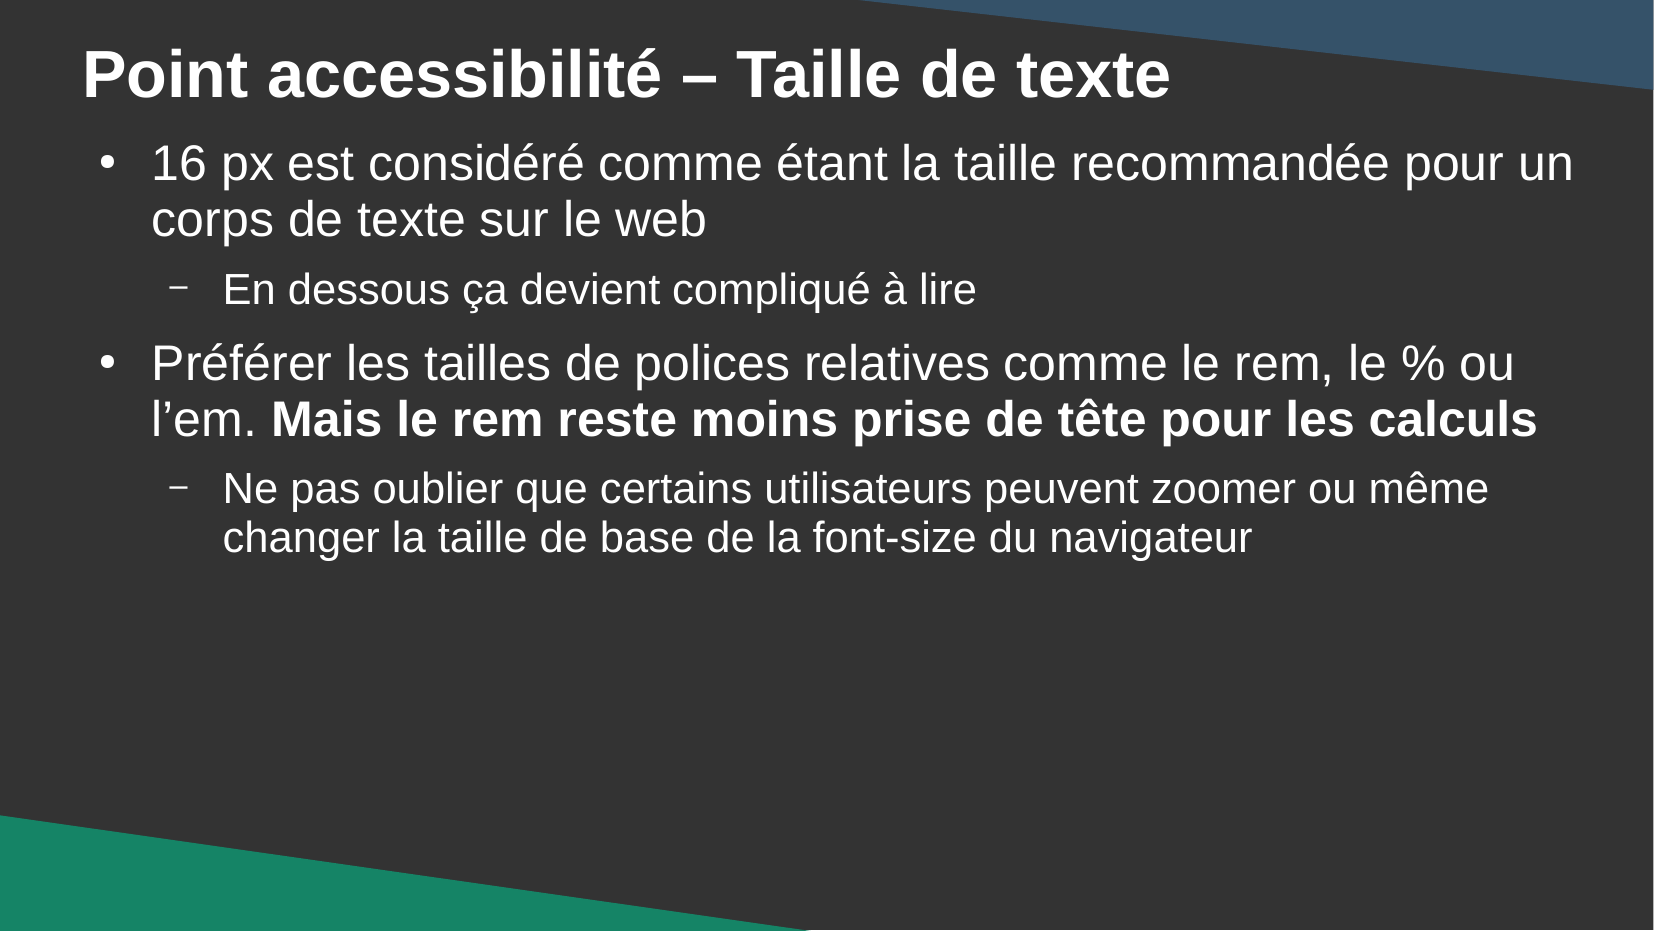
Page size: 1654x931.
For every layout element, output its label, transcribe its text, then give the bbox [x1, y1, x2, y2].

list 16 px est considéré comme étant la taille recommandée pour un corps de texte sur le web En dessous ça devient compliqué à lire Préférer les tailles de polices relatives comme le rem, le % ou l’em. Mais le rem reste moins prise de tête pour les calculs Ne pas oublier que certains utilisateurs peuvent zoomer ou même changer la taille de base de la font-size du navigateur [80, 135, 1605, 626]
title Point accessibilité – Taille de texte [82, 37, 1571, 122]
text_box [0, 815, 811, 931]
text_box [858, 0, 1654, 90]
